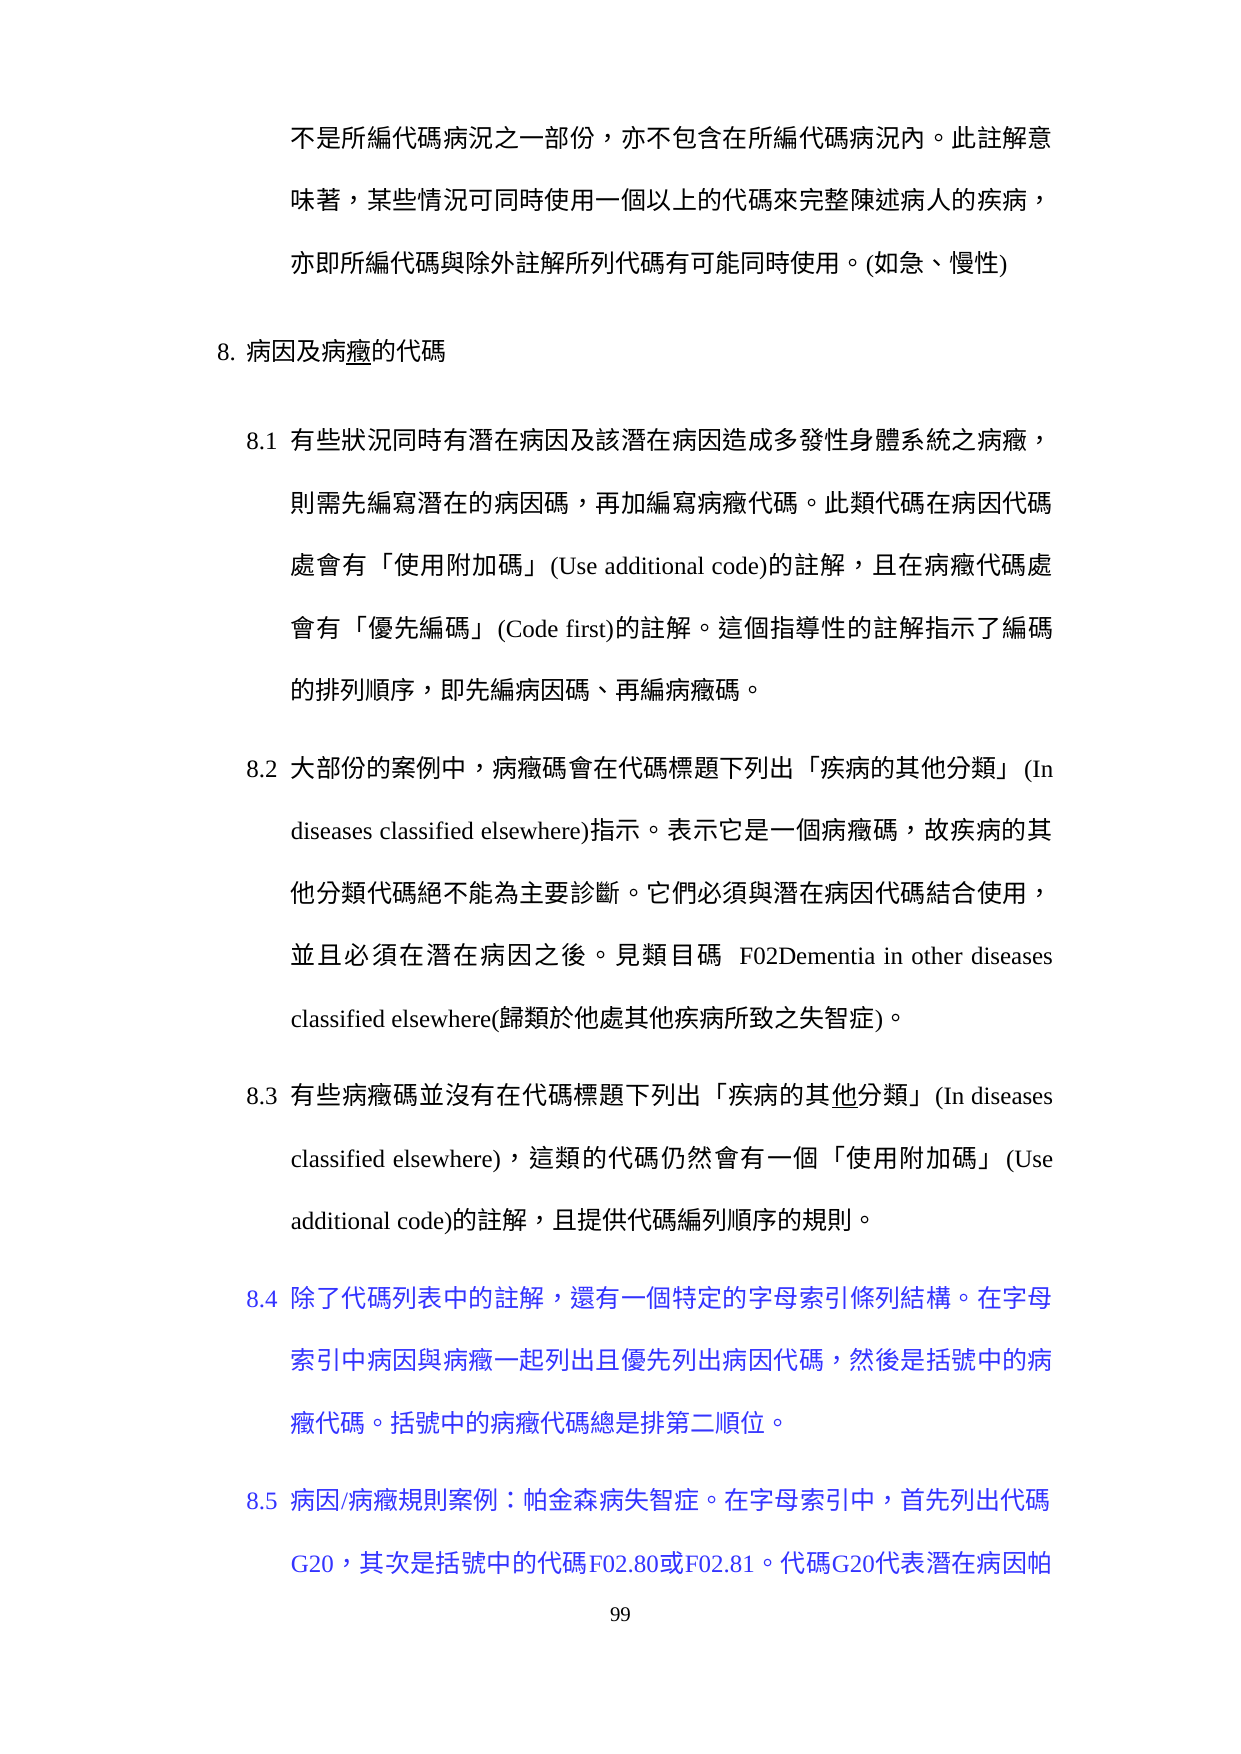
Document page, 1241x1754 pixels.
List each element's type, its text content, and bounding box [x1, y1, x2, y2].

list 有些病癥碼並沒有在代碼標題下列出「疾病的其他分類」(In diseases classified elsewhere)，這類的代碼仍然會有一個「使用附加碼」(Use additional code)的註解，且提供代碼編列順序的規則。 [246, 1052, 1053, 1239]
list 除了代碼列表中的註解，還有一個特定的字母索引條列結構。在字母索引中病因與病癥一起列出且優先列出病因代碼，然後是括號中的病癥代碼。括號中的病癥代碼總是排第二順位。 [246, 1254, 1053, 1442]
list 病因及病癥的代碼 [217, 308, 1053, 371]
list 病因/病癥規則案例：帕金森病失智症。在字母索引中，首先列出代碼 G20，其次是括號中的代碼F02.80或F02.81。代碼G20代表潛在病因帕 [246, 1457, 1053, 1582]
list 不是所編代碼病況之一部份，亦不包含在所編代碼病況內。此註解意味著，某些情況可同時使用一個以上的代碼來完整陳述病人的疾病，亦即所編代碼與除外註解所列代碼有可能同時使用。(如急、慢性) [246, 94, 1053, 282]
list 有些狀況同時有潛在病因及該潛在病因造成多發性身體系統之病癥，則需先編寫潛在的病因碼，再加編寫病癥代碼。此類代碼在病因代碼處會有「使用附加碼」(Use additional code)的註解，且在病癥代碼處會有「優先編碼」(Code first)的註解。這個指導性的註解指示了編碼的排列順序，即先編病因碼、再編病癥碼。 [246, 397, 1053, 709]
list 大部份的案例中，病癥碼會在代碼標題下列出「疾病的其他分類」(In diseases classified elsewhere)指示。表示它是一個病癥碼，故疾病的其他分類代碼絕不能為主要診斷。它們必須與潛在病因代碼結合使用，並且必須在潛在病因之後。見類目碼 F02Dementia in other diseases classified elsewhere(歸類於他處其他疾病所致之失智症)。 [246, 724, 1053, 1037]
